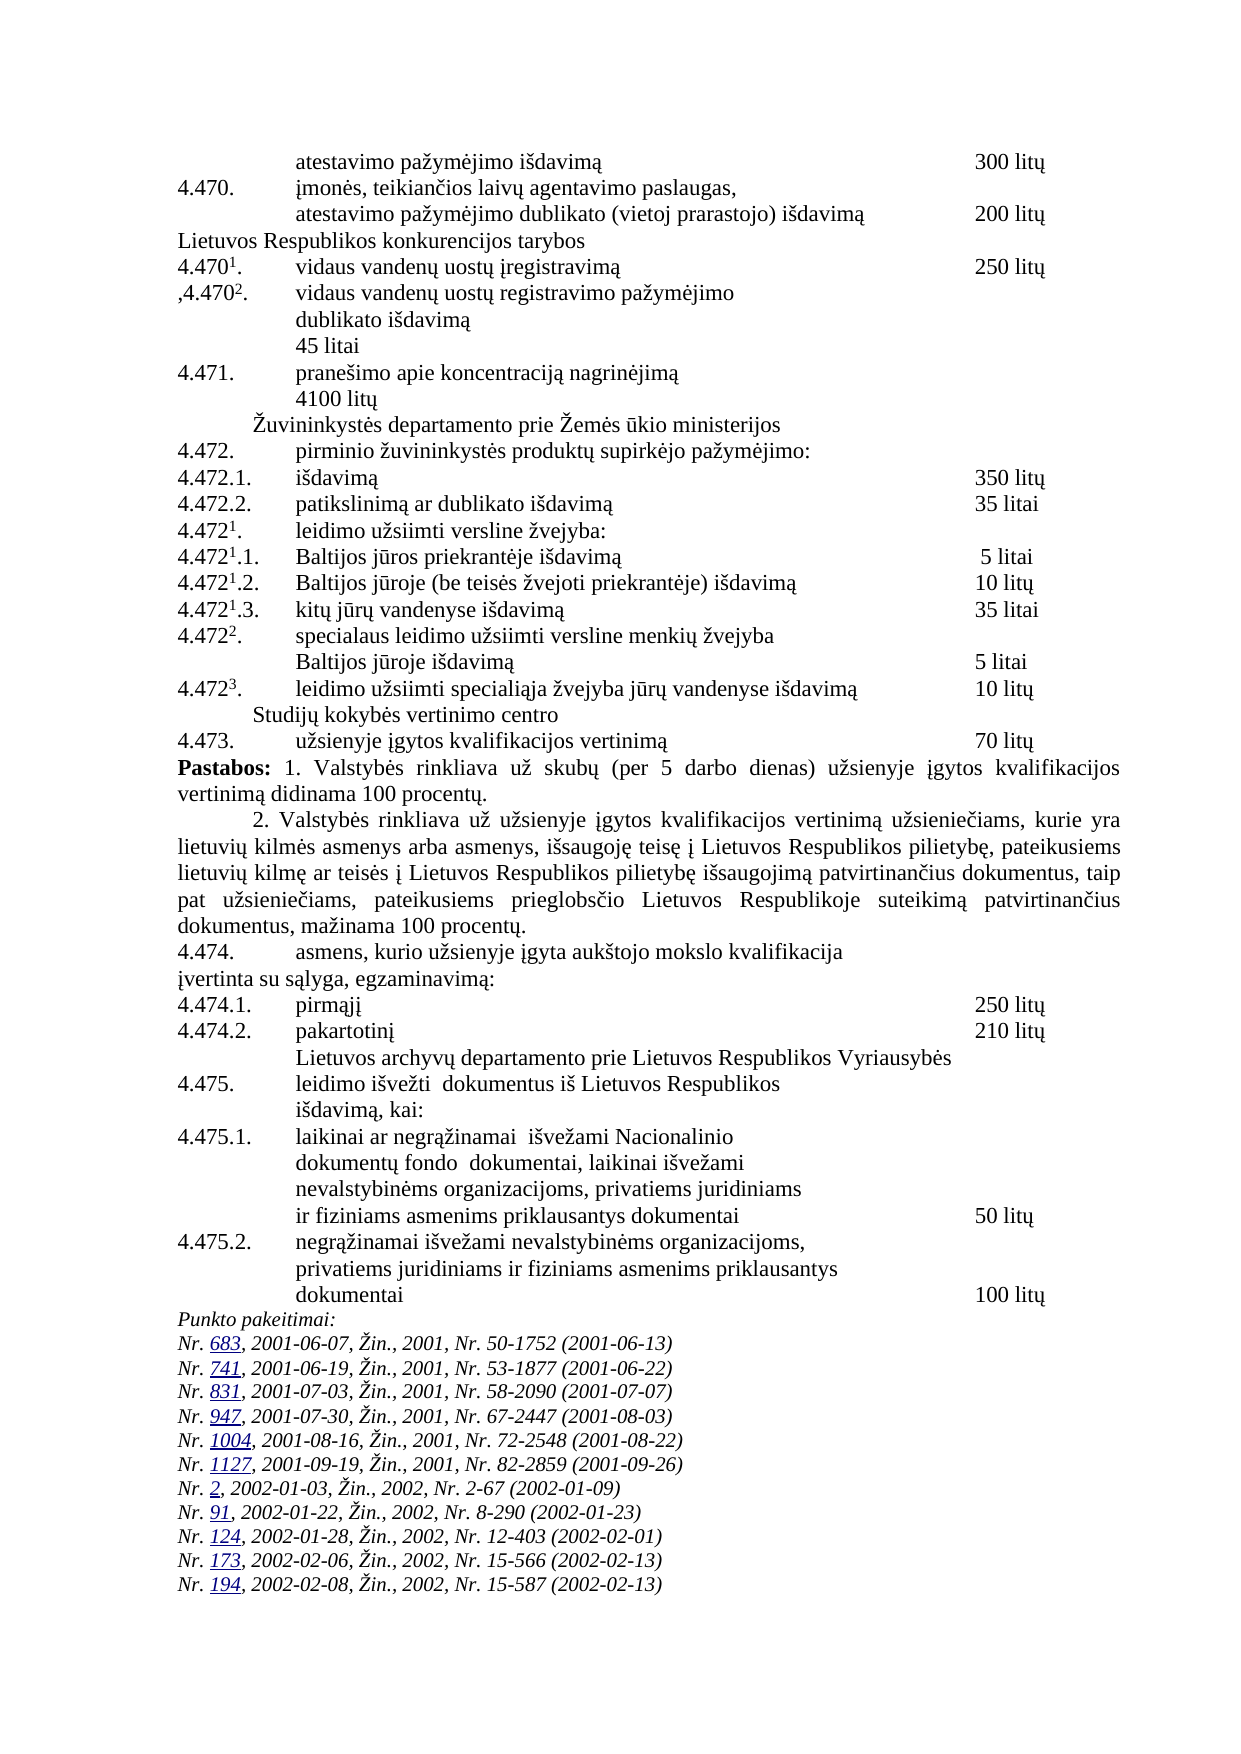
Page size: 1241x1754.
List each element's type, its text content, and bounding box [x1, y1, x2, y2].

text įvertinta su sąlyga, egzaminavimą: [177, 965, 1122, 991]
text 4.474.1. pirmąjį 250 litų [177, 991, 1122, 1017]
text Nr. 194, 2002-02-08, Žin., 2002, Nr. 15-587 (2002-02-13) [177, 1572, 1122, 1596]
text 4.473. užsienyje įgytos kvalifikacijos vertinimą 70 litų [177, 727, 1122, 754]
text Baltijos jūroje išdavimą 5 litai [177, 648, 1122, 675]
text Nr. 741, 2001-06-19, Žin., 2001, Nr. 53-1877 (2001-06-22) [177, 1355, 1122, 1379]
text 4.4721.1. Baltijos jūros priekrantėje išdavimą 5 litai [177, 543, 1122, 569]
text 4.472.1. išdavimą 350 litų [177, 464, 1122, 490]
text Nr. 124, 2002-01-28, Žin., 2002, Nr. 12-403 (2002-02-01) [177, 1524, 1122, 1548]
text 4.474.2. pakartotinį 210 litų [177, 1017, 1122, 1044]
text Nr. 2, 2002-01-03, Žin., 2002, Nr. 2-67 (2002-01-09) [177, 1476, 1122, 1500]
text Studijų kokybės vertinimo centro [177, 701, 1122, 727]
text Nr. 173, 2002-02-06, Žin., 2002, Nr. 15-566 (2002-02-13) [177, 1548, 1122, 1572]
text dublikato išdavimą 45 litai [177, 306, 945, 358]
text 4.475. leidimo išvežti dokumentus iš Lietuvos Respublikos [177, 1070, 1122, 1096]
text 4.4721.2. Baltijos jūroje (be teisės žvejoti priekrantėje) išdavimą 10 litų [177, 569, 1122, 596]
text Žuvininkystės departamento prie Žemės ūkio ministerijos [177, 411, 1122, 438]
text 4.4723. leidimo užsiimti specialiąja žvejyba jūrų vandenyse išdavimą 10 litų [177, 675, 1122, 701]
text Nr. 947, 2001-07-30, Žin., 2001, Nr. 67-2447 (2001-08-03) [177, 1403, 1122, 1428]
text Nr. 1004, 2001-08-16, Žin., 2001, Nr. 72-2548 (2001-08-22) [177, 1428, 1122, 1452]
text Nr. 1127, 2001-09-19, Žin., 2001, Nr. 82-2859 (2001-09-26) [177, 1452, 1122, 1476]
text 4.471. pranešimo apie koncentraciją nagrinėjimą 4100 litų [177, 358, 945, 411]
text 4.4721.3. kitų jūrų vandenyse išdavimą 35 litai [177, 596, 1122, 622]
text atestavimo pažymėjimo dublikato (vietoj prarastojo) išdavimą 200 litų [177, 200, 1122, 227]
text 4.472.2. patikslinimą ar dublikato išdavimą 35 litai [177, 490, 1122, 517]
text nevalstybinėms organizacijoms, privatiems juridiniams [177, 1176, 1122, 1202]
text atestavimo pažymėjimo išdavimą 300 litų [177, 148, 1122, 174]
text 4.475.2. negrąžinamai išvežami nevalstybinėms organizacijoms, [177, 1228, 1122, 1254]
text išdavimą, kai: [177, 1096, 1122, 1123]
text 4.4722. specialaus leidimo užsiimti versline menkių žvejyba [177, 622, 1122, 648]
text 2. Valstybės rinkliava už užsienyje įgytos kvalifikacijos vertinimą užsieniečiams, kurie yra lietuvių kilmės asmenys arba asmenys, išsaugoję teisę į Lietuvos Respublikos pilietybę, pateikusiems lietuvių kilmę ar teisės į Lietuvos Respublikos pilietybę išsaugojimą patvirtinančius dokumentus, taip pat užsieniečiams, pateikusiems prieglobsčio Lietuvos Respublikoje suteikimą patvirtinančius dokumentus, mažinama 100 procentų. [177, 807, 1122, 938]
text 4.475.1. laikinai ar negrąžinamai išvežami Nacionalinio [177, 1123, 1122, 1149]
text Nr. 831, 2001-07-03, Žin., 2001, Nr. 58-2090 (2001-07-07) [177, 1379, 1122, 1403]
text ,4.4702. vidaus vandenų uostų registravimo pažymėjimo [177, 279, 1122, 306]
text 4.472. pirminio žuvininkystės produktų supirkėjo pažymėjimo: [177, 438, 1122, 464]
text 4.4721. leidimo užsiimti versline žvejyba: [177, 517, 1122, 543]
text ir fiziniams asmenims priklausantys dokumentai 50 litų [177, 1202, 1122, 1228]
text Pastabos: 1. Valstybės rinkliava už skubų (per 5 darbo dienas) užsienyje įgytos kvalifikacijos vertinimą didinama 100 procentų. [177, 754, 1122, 807]
text dokumentai 100 litų [177, 1281, 1122, 1307]
text 4.474. asmens, kurio užsienyje įgyta aukštojo mokslo kvalifikacija [177, 938, 1122, 965]
text privatiems juridiniams ir fiziniams asmenims priklausantys [177, 1254, 1122, 1281]
text 4.470. įmonės, teikiančios laivų agentavimo paslaugas, [177, 174, 1122, 200]
text Nr. 91, 2002-01-22, Žin., 2002, Nr. 8-290 (2002-01-23) [177, 1500, 1122, 1524]
text 4.4701. vidaus vandenų uostų įregistravimą 250 litų [177, 253, 1122, 279]
text Nr. 683, 2001-06-07, Žin., 2001, Nr. 50-1752 (2001-06-13) [177, 1331, 1122, 1355]
text Lietuvos archyvų departamento prie Lietuvos Respublikos Vyriausybės [177, 1044, 1122, 1070]
text Punkto pakeitimai: [177, 1307, 1122, 1331]
text Lietuvos Respublikos konkurencijos tarybos [177, 227, 945, 253]
text dokumentų fondo dokumentai, laikinai išvežami [177, 1149, 1122, 1176]
